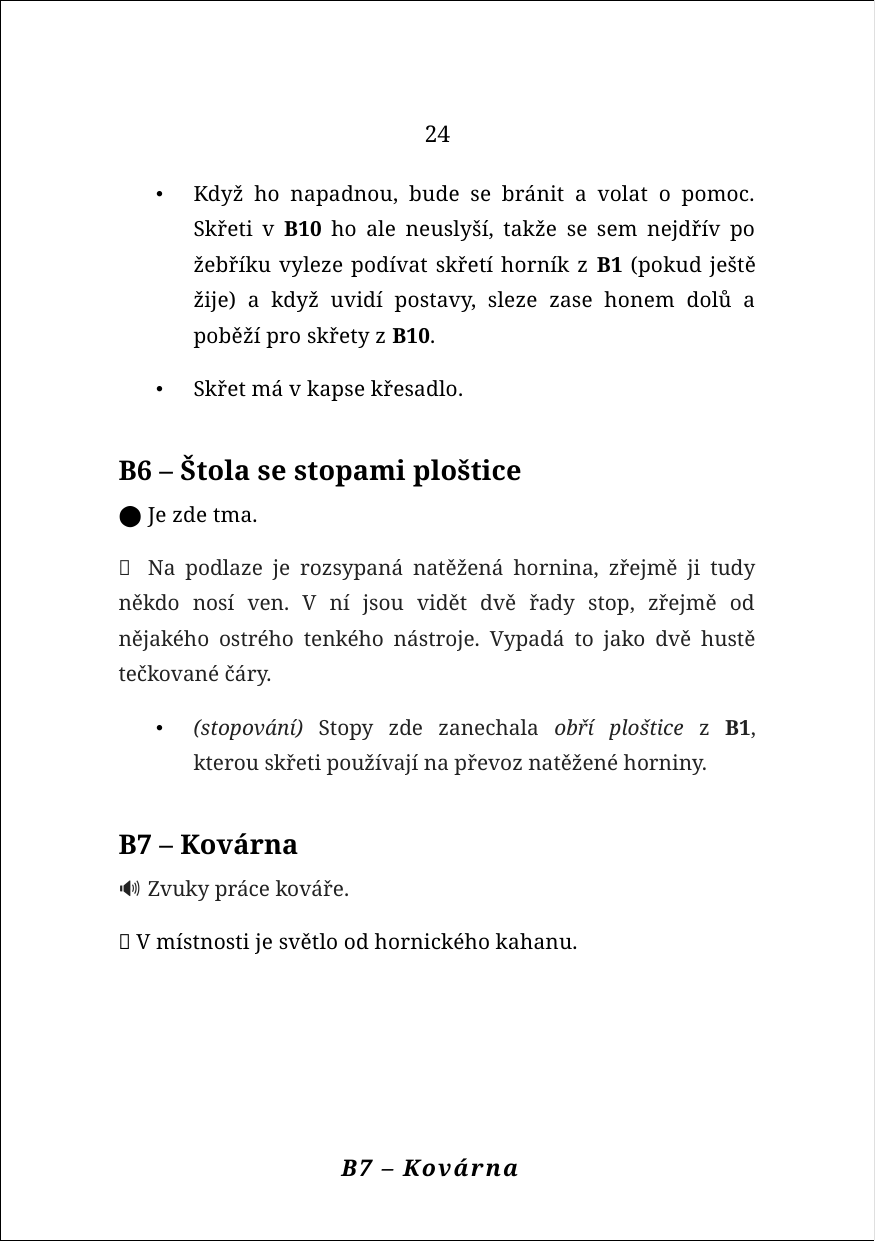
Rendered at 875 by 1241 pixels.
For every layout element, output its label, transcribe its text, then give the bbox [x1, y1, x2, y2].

text ⬤ Je zde tma. [118, 500, 756, 528]
list Skřet má v kapse křesadlo. [156, 374, 756, 403]
text 🔊 Zvuky práce kováře. [118, 874, 756, 902]
list (stopování) Stopy zde zanechala obří ploštice z B1, kterou skřeti používají na převoz natěžené horniny. [156, 713, 756, 777]
subtitle B7 – Kovárna [118, 825, 756, 862]
subtitle B6 – Štola se stopami ploštice [118, 451, 756, 488]
text 💡 V místnosti je světlo od hornického kahanu. [118, 927, 756, 956]
text 👣 Na podlaze je rozsypaná natěžená hornina, zřejmě ji tudy někdo nosí ven. V ní jsou vidět dvě řady stop, zřejmě od nějakého ostrého tenkého nástroje. Vypadá to jako dvě hustě tečkované čáry. [118, 553, 756, 688]
list Když ho napadnou, bude se bránit a volat o pomoc. Skřeti v B10 ho ale neuslyší, takže se sem nejdřív po žebříku vyleze podívat skřetí horník z B1 (pokud ještě žije) a když uvidí postavy, sleze zase honem dolů a poběží pro skřety z B10. [156, 179, 756, 349]
